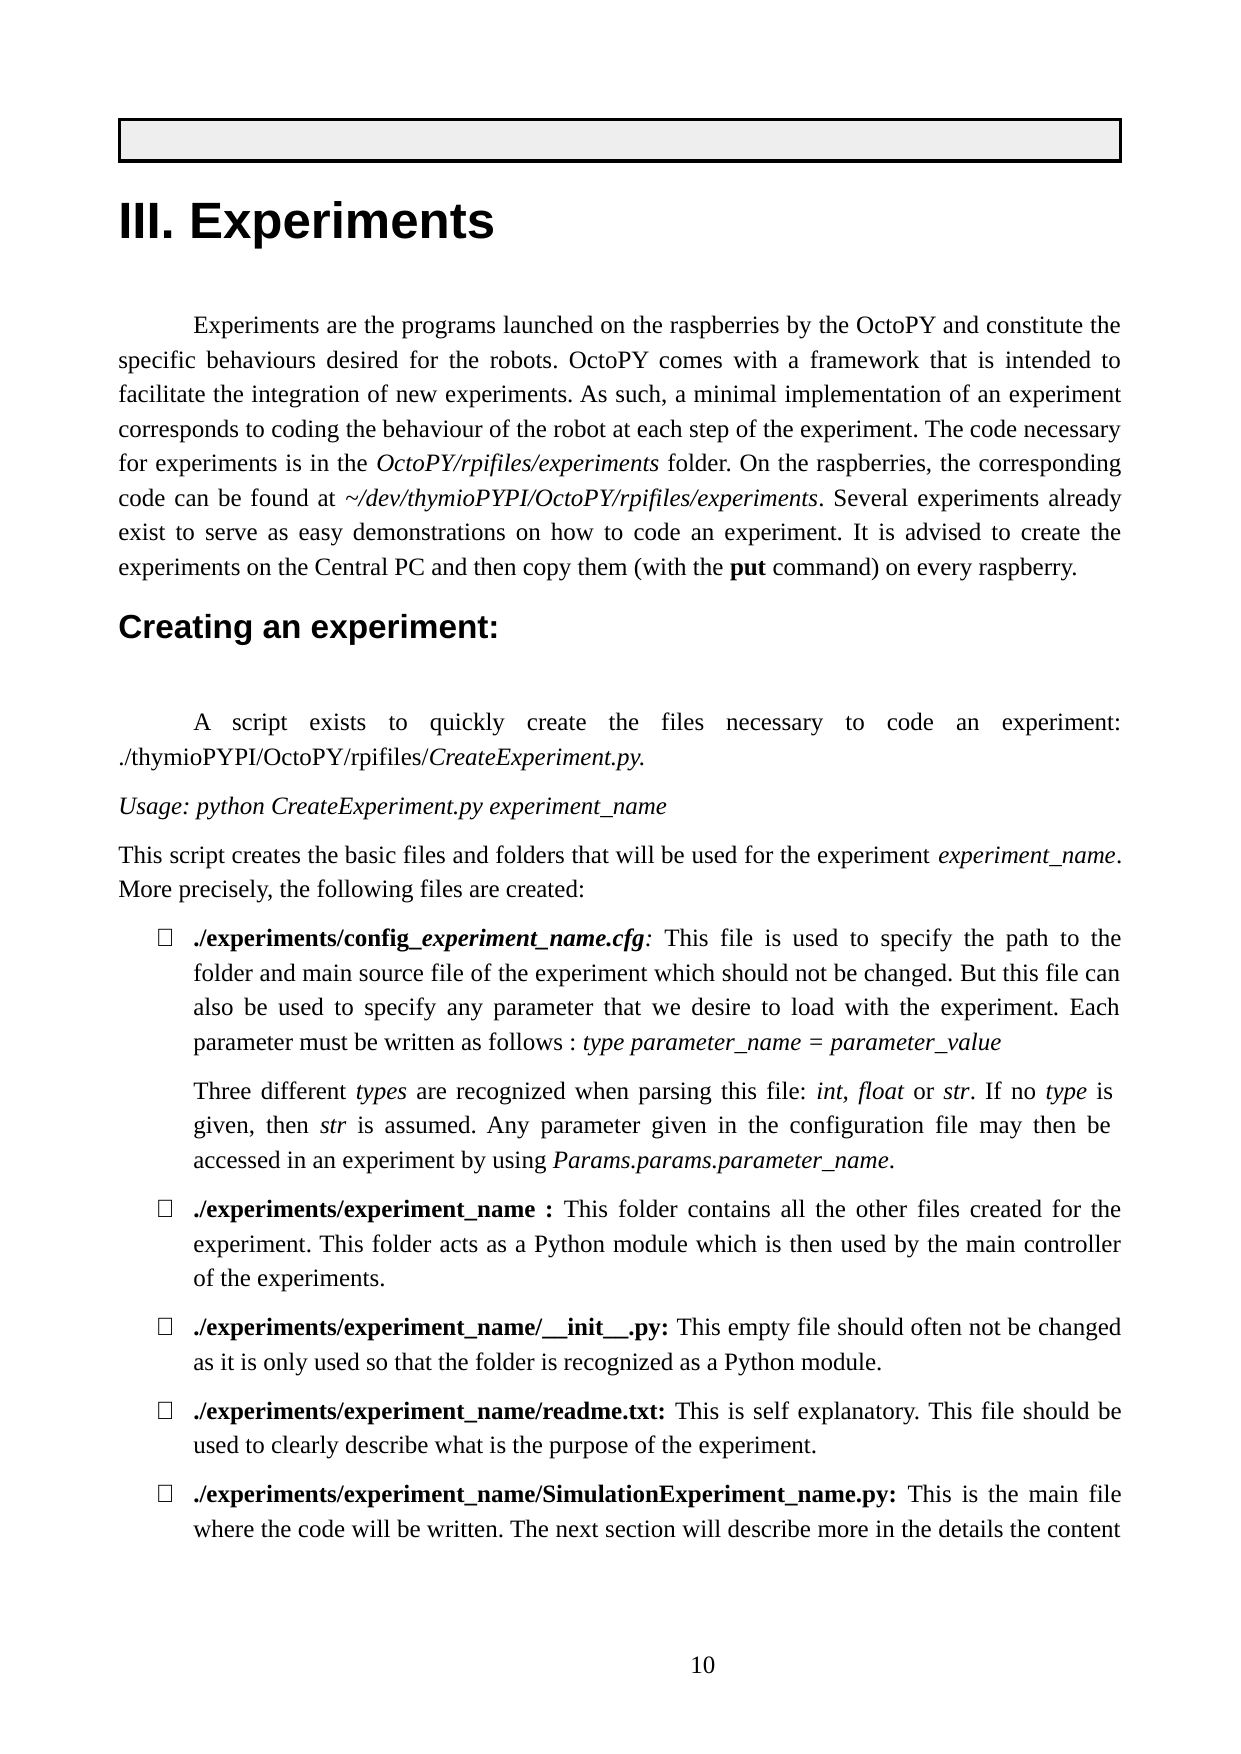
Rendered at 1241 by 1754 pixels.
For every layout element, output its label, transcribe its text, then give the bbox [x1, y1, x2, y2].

subtitle III. Experiments [118, 190, 1122, 249]
list ./experiments/experiment_name/__init__.py: This empty file should often not be changed as it is only used so that the folder is recognized as a Python module. [156, 1312, 1122, 1376]
text Three different types are recognized when parsing this file: int, float or str. If no type is given, then str is assumed. Any parameter given in the configuration file may then be accessed in an experiment by using Params.params.parameter_name. [118, 1076, 1122, 1174]
list ./experiments/experiment_name/SimulationExperiment_name.py: This is the main file where the code will be written. The next section will describe more in the details the content [156, 1479, 1122, 1543]
list ./experiments/experiment_name/readme.txt: This is self explanatory. This file should be used to clearly describe what is the purpose of the experiment. [156, 1396, 1122, 1459]
subtitle Creating an experiment: [118, 607, 1122, 646]
text Experiments are the programs launched on the raspberries by the OctoPY and constitute the specific behaviours desired for the robots. OctoPY comes with a framework that is intended to facilitate the integration of new experiments. As such, a minimal implementation of an experiment corresponds to coding the behaviour of the robot at each step of the experiment. The code necessary for experiments is in the OctoPY/rpifiles/experiments folder. On the raspberries, the corresponding code can be found at ~/dev/thymioPYPI/OctoPY/rpifiles/experiments. Several experiments already exist to serve as easy demonstrations on how to code an experiment. It is advised to create the experiments on the Central PC and then copy them (with the put command) on every raspberry. [118, 311, 1122, 581]
text Usage: python CreateExperiment.py experiment_name [118, 791, 1122, 819]
list ./experiments/config_experiment_name.cfg: This file is used to specify the path to the folder and main source file of the experiment which should not be changed. But this file can also be used to specify any parameter that we desire to load with the experiment. Each parameter must be written as follows : type parameter_name = parameter_value [156, 923, 1122, 1056]
text A script exists to quickly create the files necessary to code an experiment: ./thymioPYPI/OctoPY/rpifiles/CreateExperiment.py. [118, 707, 1122, 771]
list ./experiments/experiment_name : This folder contains all the other files created for the experiment. This folder acts as a Python module which is then used by the main controller of the experiments. [156, 1194, 1122, 1292]
text This script creates the basic files and folders that will be used for the experiment experiment_name. More precisely, the following files are created: [118, 840, 1122, 903]
